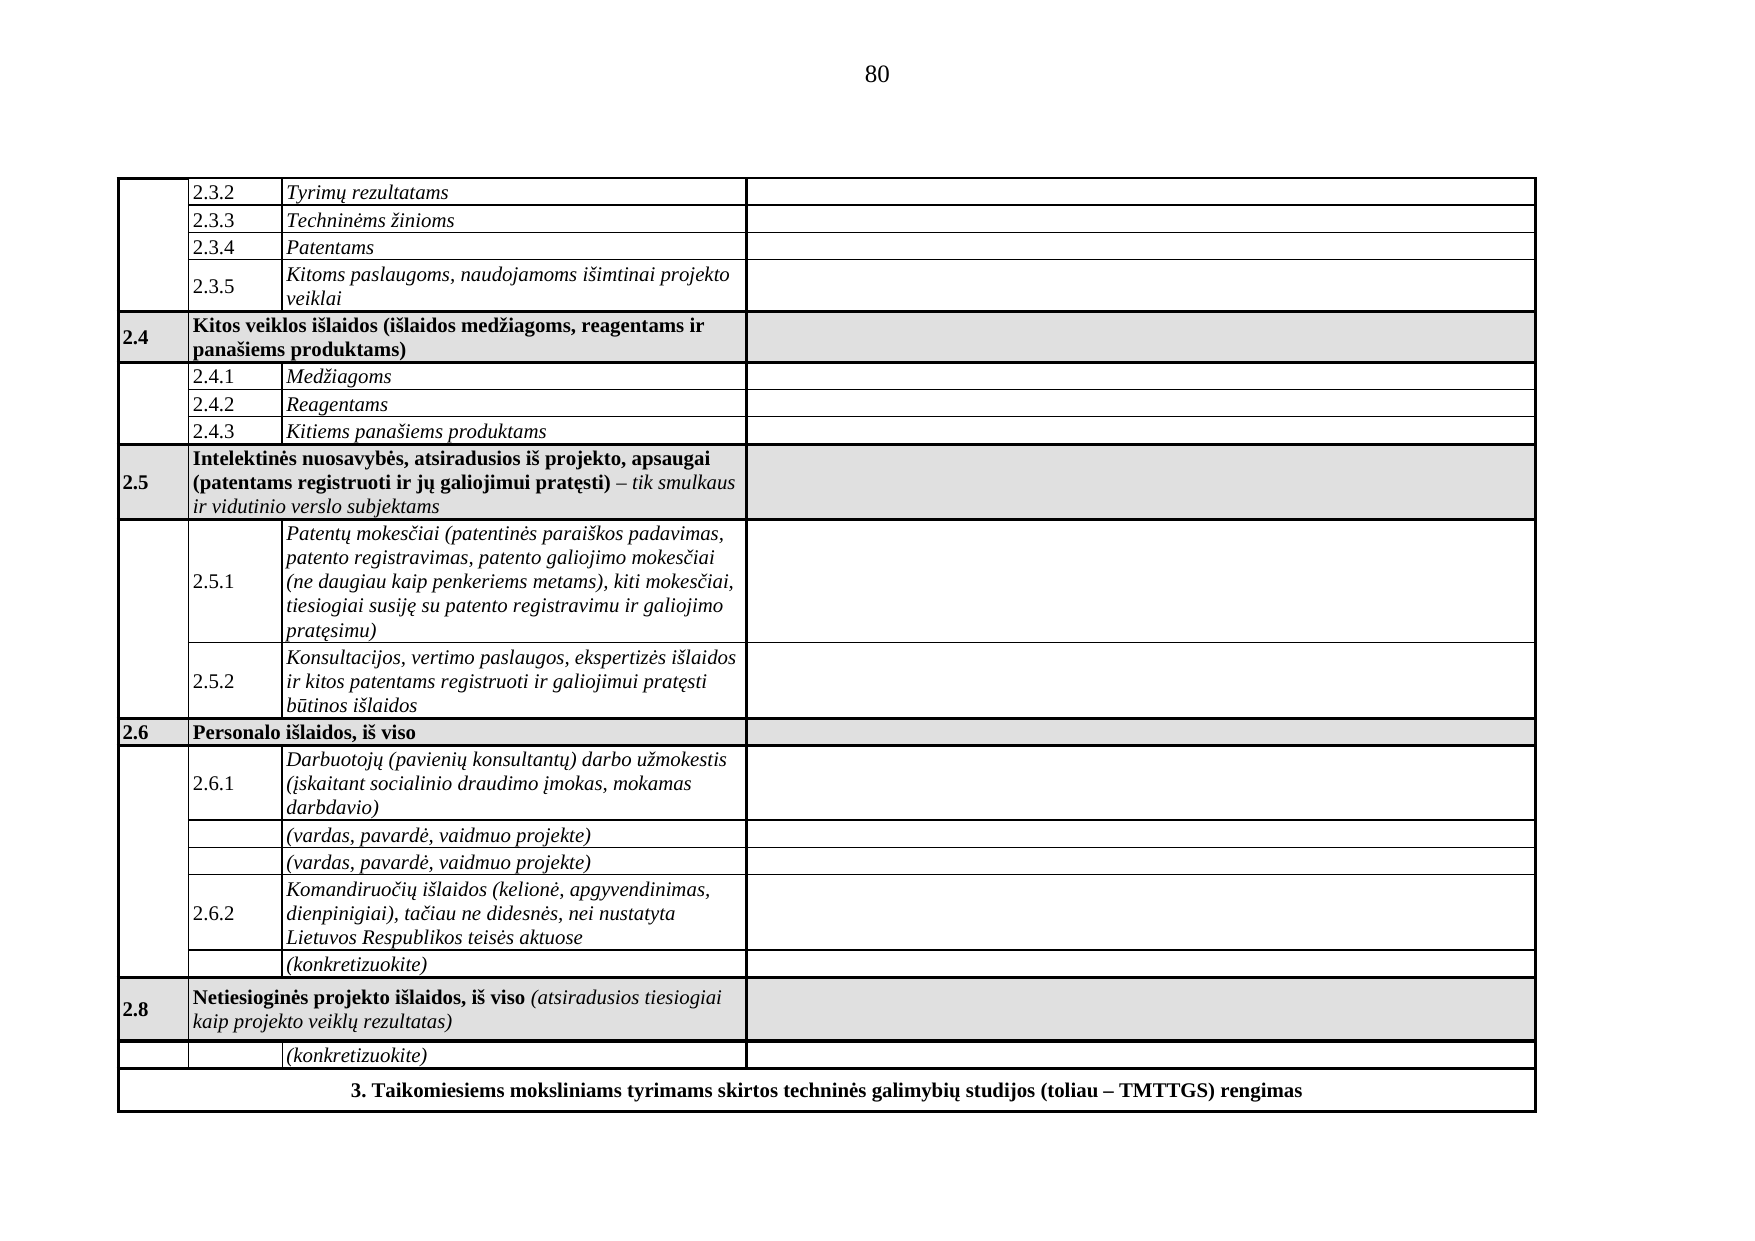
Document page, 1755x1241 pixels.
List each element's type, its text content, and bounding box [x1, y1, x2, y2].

table_cell Netiesioginės projekto išlaidos, iš viso (atsiradusios tiesiogiai kaip projekto veiklų rezultatas) [189, 979, 745, 1039]
table_cell 2.3.3 [189, 206, 281, 232]
table_cell 2.4.2 [189, 390, 281, 416]
table_cell 2.5.2 [189, 643, 281, 717]
table_cell [189, 821, 281, 847]
table_cell [748, 951, 1534, 976]
table_cell [120, 180, 188, 310]
table_cell [748, 313, 1534, 361]
table_cell [278, 1043, 282, 1067]
table_cell [748, 521, 1534, 642]
table_cell [189, 848, 281, 874]
table_cell [748, 206, 1534, 232]
table_cell [748, 643, 1534, 717]
table_cell Kitoms paslaugoms, naudojamoms išimtinai projekto veiklai [283, 260, 745, 310]
table_cell [748, 848, 1534, 874]
table_cell [748, 417, 1534, 443]
table_cell 2.3.2 [189, 179, 281, 204]
table_cell Techninėms žinioms [283, 206, 745, 232]
table_cell [748, 260, 1534, 310]
table_cell 2.4.3 [189, 417, 281, 443]
table_cell Kitos veiklos išlaidos (išlaidos medžiagoms, reagentams ir panašiems produktams) [189, 313, 745, 361]
table_cell [748, 747, 1534, 819]
table_cell 2.6.1 [189, 747, 281, 819]
table_cell [184, 1043, 188, 1067]
table_cell [120, 521, 188, 717]
table_cell [748, 979, 1534, 1039]
table_cell Komandiruočių išlaidos (kelionė, apgyvendinimas, dienpinigiai), tačiau ne didesnės, nei nustatyta Lietuvos Respublikos teisės aktuose [283, 875, 745, 949]
table_cell 2.6.2 [189, 875, 281, 949]
table_cell [748, 179, 1534, 204]
table_cell Patentams [283, 233, 745, 259]
table_cell [120, 747, 188, 976]
table_cell (vardas, pavardė, vaidmuo projekte) [283, 848, 745, 874]
table_cell Konsultacijos, vertimo paslaugos, ekspertizės išlaidos ir kitos patentams registruoti ir galiojimui pratęsti būtinos išlaidos [283, 643, 745, 717]
table_cell 2.8 [120, 979, 188, 1039]
table_cell [748, 233, 1534, 259]
table_cell [748, 446, 1534, 518]
table_cell 2.5.1 [189, 521, 281, 642]
table_cell Intelektinės nuosavybės, atsiradusios iš projekto, apsaugai (patentams registruoti ir jų galiojimui pratęsti) – tik smulkaus ir vidutinio verslo subjektams [189, 446, 745, 518]
table_cell [189, 951, 281, 976]
table_cell 2.3.4 [189, 233, 281, 259]
table_cell [748, 875, 1534, 949]
table_cell [189, 1043, 193, 1067]
table_cell Kitiems panašiems produktams [283, 417, 745, 443]
table_cell Tyrimų rezultatams [283, 179, 745, 204]
table_cell (vardas, pavardė, vaidmuo projekte) [283, 821, 745, 847]
table_cell [748, 390, 1534, 416]
table_cell [748, 720, 1534, 744]
table_cell Personalo išlaidos, iš viso [189, 720, 745, 744]
table_cell Reagentams [283, 390, 745, 416]
table_cell 2.5 [120, 446, 188, 518]
table_cell 2.6 [120, 720, 188, 744]
table_cell 2.4 [120, 313, 188, 361]
table_cell 3. Taikomiesiems moksliniams tyrimams skirtos techninės galimybių studijos (toliau – TMTTGS) rengimas [120, 1070, 1534, 1110]
table_cell [748, 821, 1534, 847]
table_cell [120, 364, 188, 443]
table_cell (konkretizuokite) [283, 951, 745, 976]
table_cell 2.3.5 [189, 260, 281, 310]
